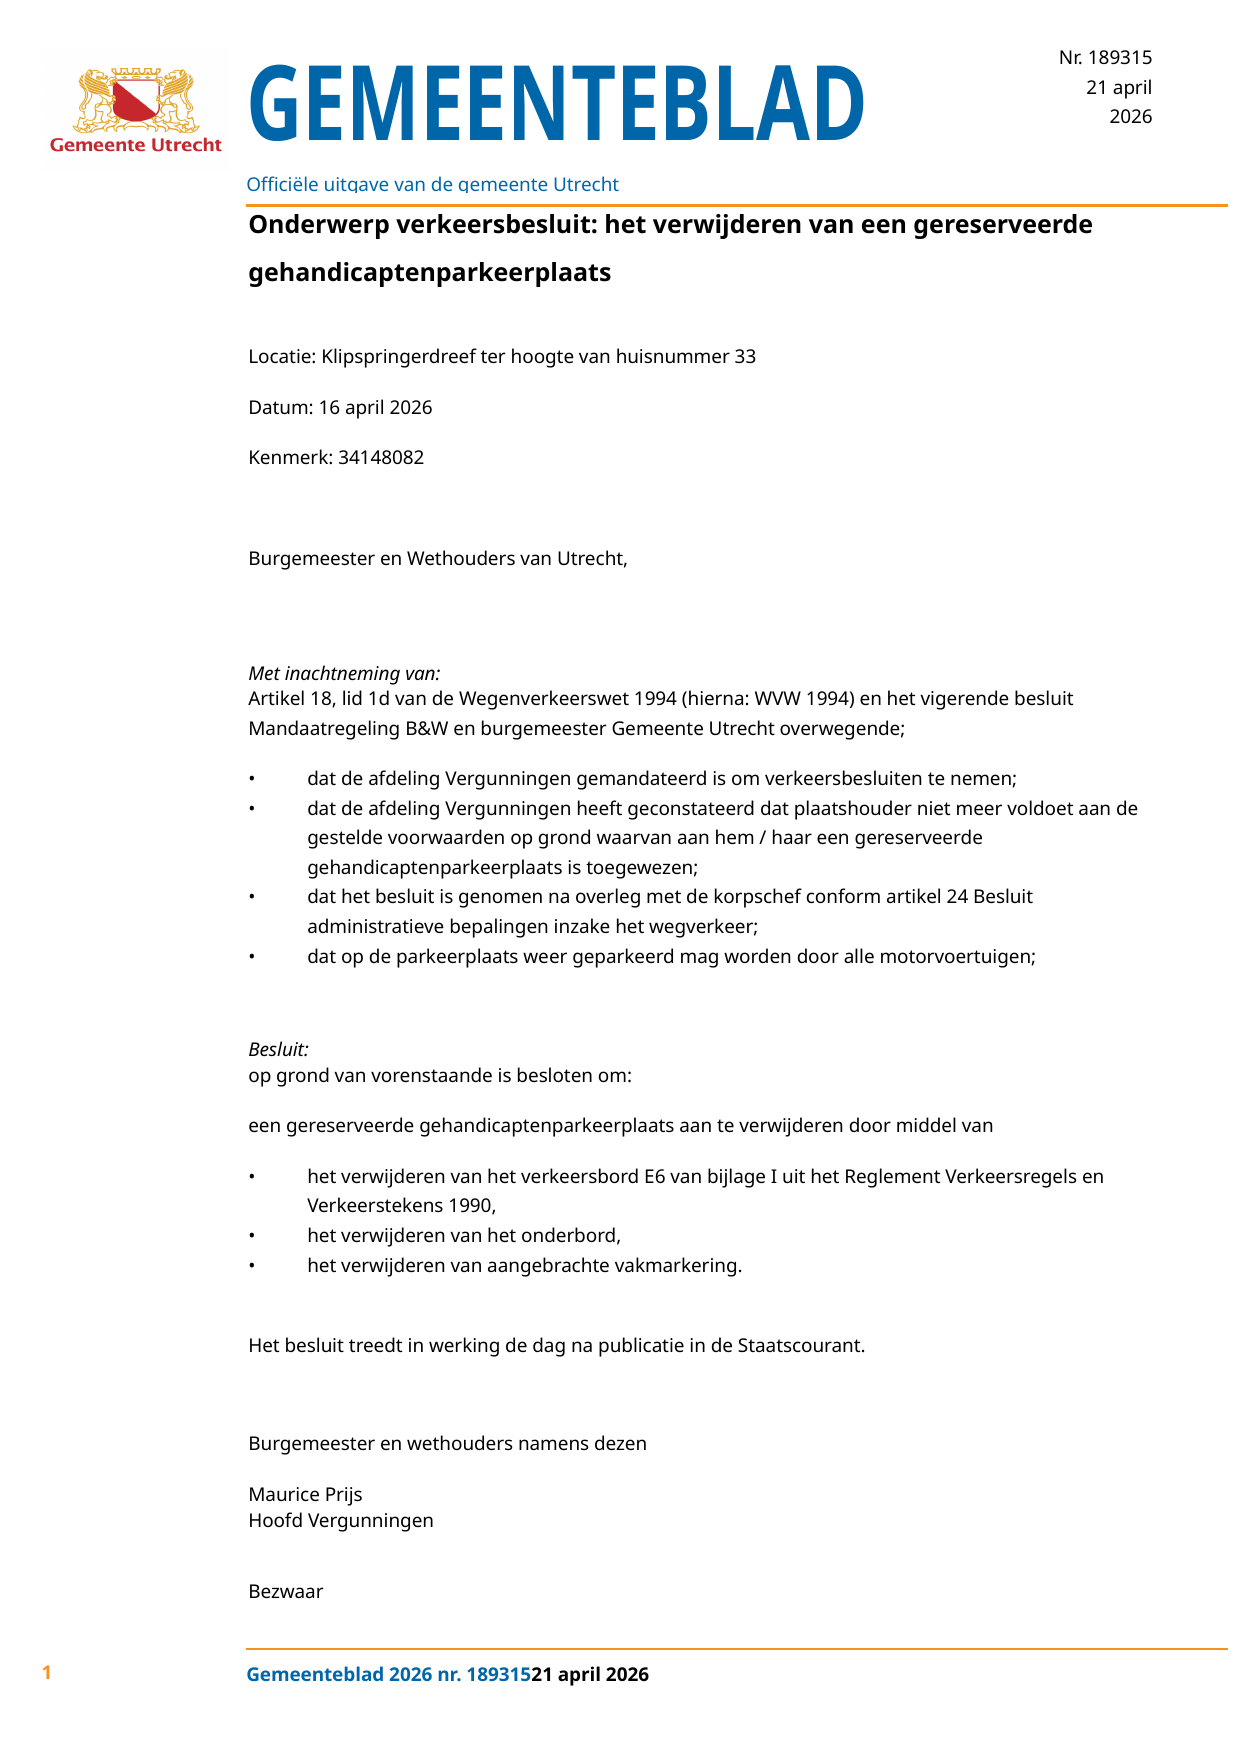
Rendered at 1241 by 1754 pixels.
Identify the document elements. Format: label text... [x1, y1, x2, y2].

list het verwijderen van het verkeersbord E6 van bijlage I uit het Reglement Verkeersregels en Verkeerstekens 1990, [248, 1163, 1152, 1218]
text een gereserveerde gehandicaptenparkeerplaats aan te verwijderen door middel van [248, 1113, 1152, 1138]
text Bezwaar [248, 1583, 1152, 1603]
picture [41, 47, 231, 172]
text Met inachtneming van: [248, 660, 1152, 685]
text Datum: 16 april 2026 [248, 394, 1152, 420]
text op grond van vorenstaande is besloten om: [248, 1062, 1152, 1088]
text Maurice Prijs [248, 1481, 1152, 1507]
list het verwijderen van het onderbord, [248, 1222, 1152, 1248]
list dat de afdeling Vergunningen gemandateerd is om verkeersbesluiten te nemen; [248, 765, 1152, 791]
list het verwijderen van aangebrachte vakmarkering. [248, 1252, 1152, 1277]
text Artikel 18, lid 1d van de Wegenverkeerswet 1994 (hierna: WVW 1994) en het vigerende besluit Mandaatregeling B&W en burgemeester Gemeente Utrecht overwegende; [248, 685, 1152, 741]
text Locatie: Klipspringerdreef ter hoogte van huisnummer 33 [248, 344, 1152, 369]
text Kenmerk: 34148082 [248, 444, 1152, 470]
list dat op de parkeerplaats weer geparkeerd mag worden door alle motorvoertuigen; [248, 943, 1152, 969]
text Besluit: [248, 1036, 1152, 1062]
text Onderwerp verkeersbesluit: het verwijderen van een gereserveerde gehandicaptenparkeerplaats [248, 207, 1152, 288]
text Het besluit treedt in werking de dag na publicatie in de Staatscourant. [248, 1332, 1152, 1357]
text Burgemeester en Wethouders van Utrecht, [248, 545, 1152, 571]
list dat het besluit is genomen na overleg met de korpschef conform artikel 24 Besluit administratieve bepalingen inzake het wegverkeer; [248, 884, 1152, 939]
list dat de afdeling Vergunningen heeft geconstateerd dat plaatshouder niet meer voldoet aan de gestelde voorwaarden op grond waarvan aan hem / haar een gereserveerde gehandicaptenparkeerplaats is toegewezen; [248, 795, 1152, 880]
text Burgemeester en wethouders namens dezen [248, 1430, 1152, 1456]
text Hoofd Vergunningen [248, 1507, 1152, 1533]
